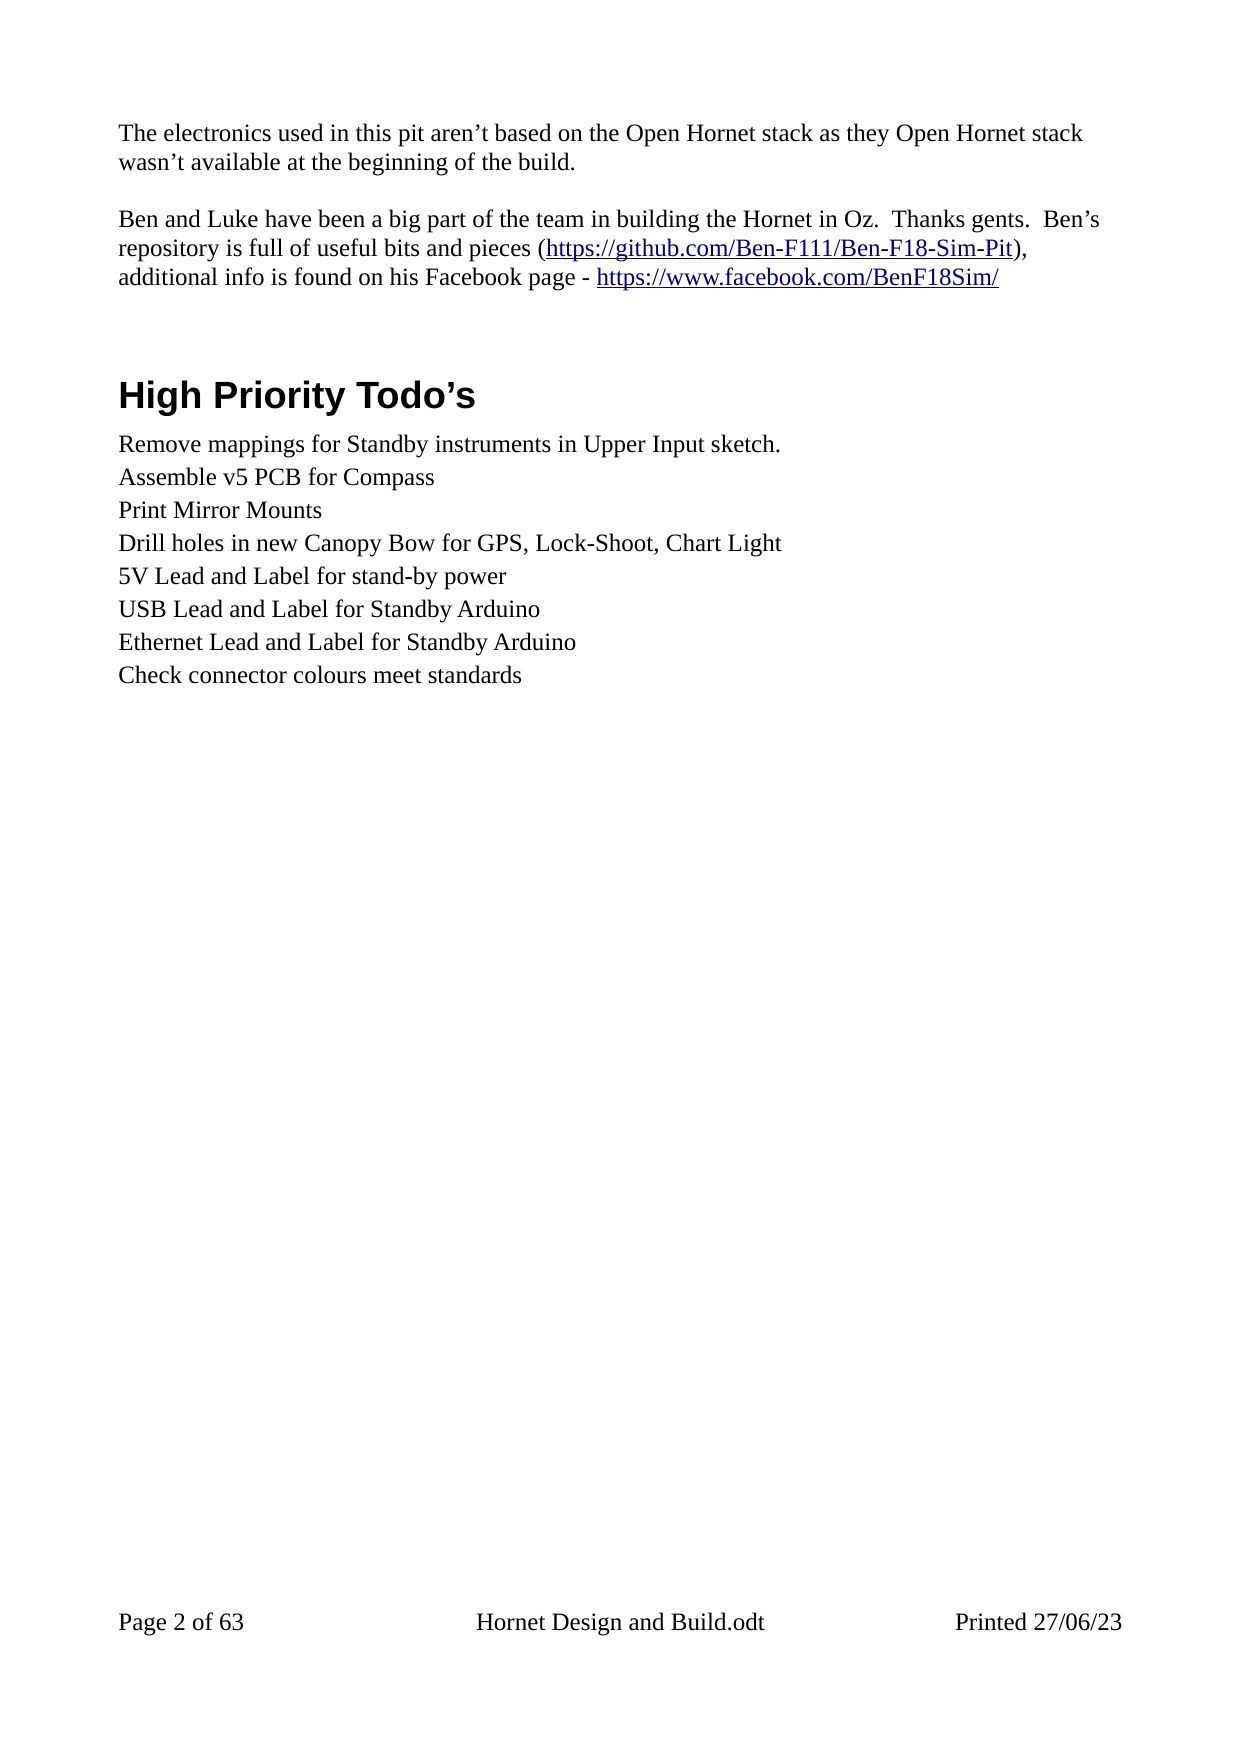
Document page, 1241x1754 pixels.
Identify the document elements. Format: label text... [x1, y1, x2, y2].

text Print Mirror Mounts [118, 495, 1122, 524]
text 5V Lead and Label for stand-by power [118, 561, 1122, 590]
text The electronics used in this pit aren’t based on the Open Hornet stack as they Open Hornet stack wasn’t available at the beginning of the build. [118, 118, 1122, 176]
text Ethernet Lead and Label for Standby Arduino [118, 627, 1122, 656]
text Assemble v5 PCB for Compass [118, 462, 1122, 491]
text Ben and Luke have been a big part of the team in building the Hornet in Oz. Thanks gents. Ben’s repository is full of useful bits and pieces (https://github.com/Ben-F111/Ben-F18-Sim-Pit), additional info is found on his Facebook page - https://www.facebook.com/BenF18Sim/ [118, 204, 1122, 291]
text Check connector colours meet standards [118, 660, 1122, 689]
subtitle High Priority Todo’s [118, 373, 1122, 417]
text Drill holes in new Canopy Bow for GPS, Lock-Shoot, Chart Light [118, 528, 1122, 557]
text USB Lead and Label for Standby Arduino [118, 594, 1122, 623]
text Remove mappings for Standby instruments in Upper Input sketch. [118, 429, 1122, 458]
